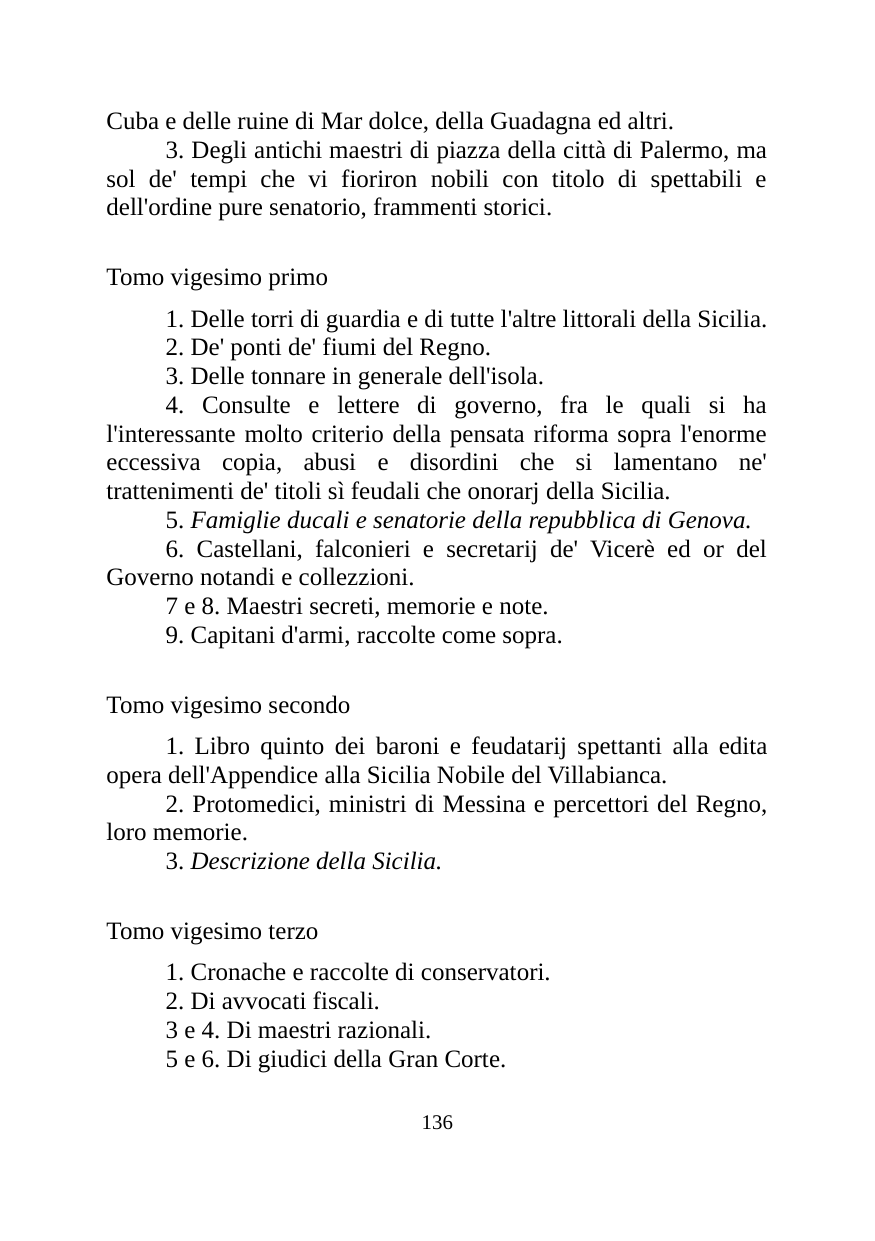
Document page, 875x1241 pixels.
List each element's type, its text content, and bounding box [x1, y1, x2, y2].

text 1. Libro quinto dei baroni e feudatarij spettanti alla edita opera dell'Appendice alla Sicilia Nobile del Villabianca. [106, 731, 768, 789]
text 3. Degli antichi maestri di piazza della città di Palermo, ma sol de' tempi che vi fioriron nobili con titolo di spettabili e dell'ordine pure senatorio, frammenti storici. [106, 135, 768, 221]
text 1. Cronache e raccolte di conservatori. [106, 957, 768, 986]
text 3 e 4. Di maestri razionali. [106, 1015, 768, 1044]
text 3. Descrizione della Sicilia. [106, 846, 768, 875]
text 6. Castellani, falconieri e secretarij de' Vicerè ed or del Governo notandi e collezzioni. [106, 534, 768, 591]
text 2. Protomedici, ministri di Messina e percettori del Regno, loro memorie. [106, 789, 768, 846]
text 7 e 8. Maestri secreti, memorie e note. [106, 591, 768, 620]
text Tomo vigesimo terzo [106, 916, 768, 945]
text 5 e 6. Di giudici della Gran Corte. [106, 1044, 768, 1072]
text Cuba e delle ruine di Mar dolce, della Guadagna ed altri. [106, 106, 768, 135]
text 2. De' ponti de' fiumi del Regno. [106, 332, 768, 361]
text 1. Delle torri di guardia e di tutte l'altre littorali della Sicilia. [106, 304, 768, 332]
text 9. Capitani d'armi, raccolte come sopra. [106, 620, 768, 649]
text 2. Di avvocati fiscali. [106, 986, 768, 1015]
text Tomo vigesimo primo [106, 262, 768, 291]
text Tomo vigesimo secondo [106, 690, 768, 719]
text 4. Consulte e lettere di governo, fra le quali si ha l'interessante molto criterio della pensata riforma sopra l'enorme eccessiva copia, abusi e disordini che si lamentano ne' trattenimenti de' titoli sì feudali che onorarj della Sicilia. [106, 390, 768, 505]
text 3. Delle tonnare in generale dell'isola. [106, 361, 768, 390]
text 5. Famiglie ducali e senatorie della repubblica di Genova. [106, 505, 768, 534]
